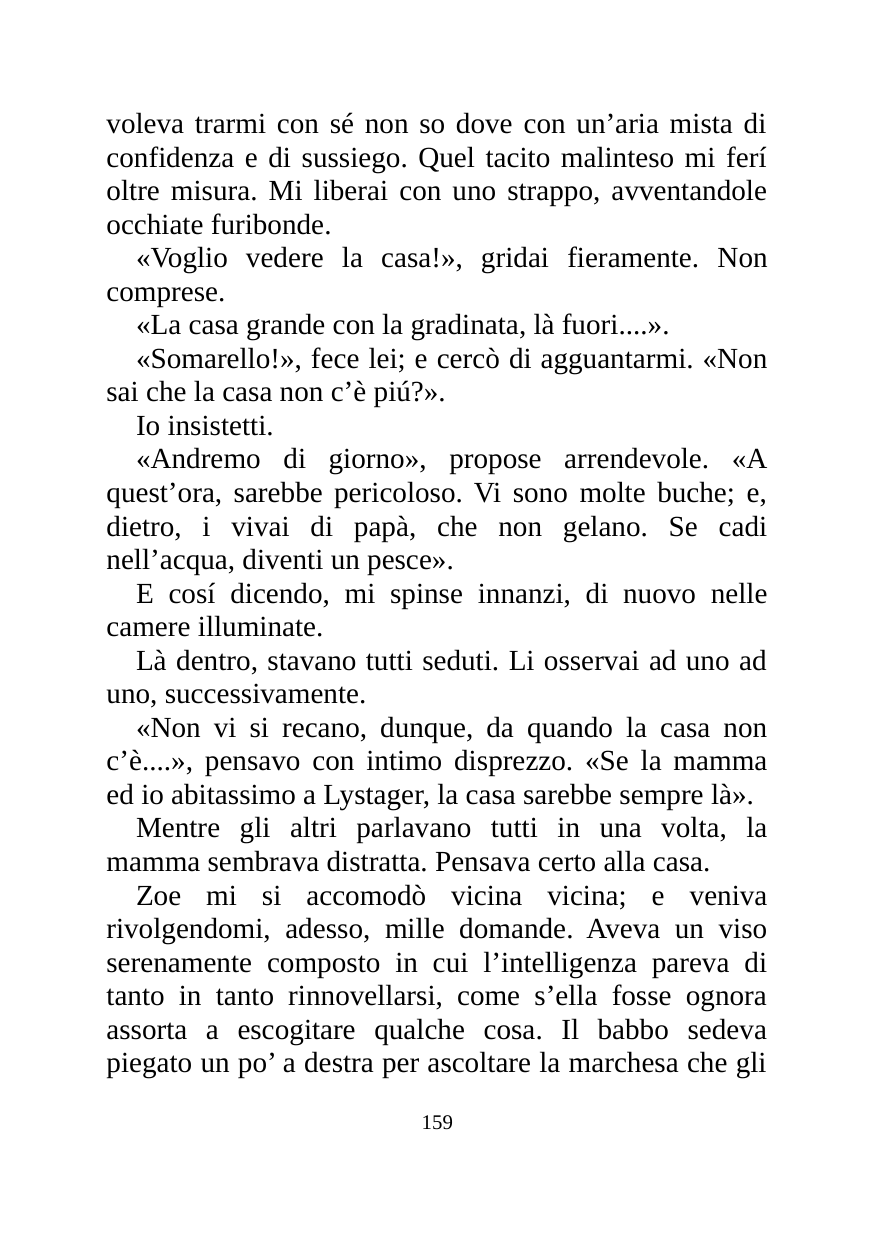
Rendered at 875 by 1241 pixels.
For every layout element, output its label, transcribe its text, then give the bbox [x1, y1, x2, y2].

text Mentre gli altri parlavano tutti in una volta, la mamma sembrava distratta. Pensava certo alla casa. [106, 811, 768, 878]
text Io insistetti. [106, 408, 768, 442]
text «Somarello!», fece lei; e cercò di agguantarmi. «Non sai che la casa non c’è piú?». [106, 341, 768, 408]
text «La casa grande con la gradinata, là fuori....». [106, 307, 768, 341]
text voleva trarmi con sé non so dove con un’aria mista di confidenza e di sussiego. Quel tacito malinteso mi ferí oltre misura. Mi liberai con uno strappo, avventandole occhiate furibonde. [106, 106, 768, 240]
text Là dentro, stavano tutti seduti. Li osservai ad uno ad uno, successivamente. [106, 643, 768, 710]
text Zoe mi si accomodò vicina vicina; e veniva rivolgendomi, adesso, mille domande. Aveva un viso serenamente composto in cui l’intelligenza pareva di tanto in tanto rinnovellarsi, come s’ella fosse ognora assorta a escogitare qualche cosa. Il babbo sedeva piegato un po’ a destra per ascoltare la marchesa che gli [106, 878, 768, 1079]
text «Andremo di giorno», propose arrendevole. «A quest’ora, sarebbe pericoloso. Vi sono molte buche; e, dietro, i vivai di papà, che non gelano. Se cadi nell’acqua, diventi un pesce». [106, 442, 768, 576]
text E cosí dicendo, mi spinse innanzi, di nuovo nelle camere illuminate. [106, 576, 768, 643]
text «Non vi si recano, dunque, da quando la casa non c’è....», pensavo con intimo disprezzo. «Se la mamma ed io abitassimo a Lystager, la casa sarebbe sempre là». [106, 710, 768, 811]
text «Voglio vedere la casa!», gridai fieramente. Non comprese. [106, 240, 768, 307]
